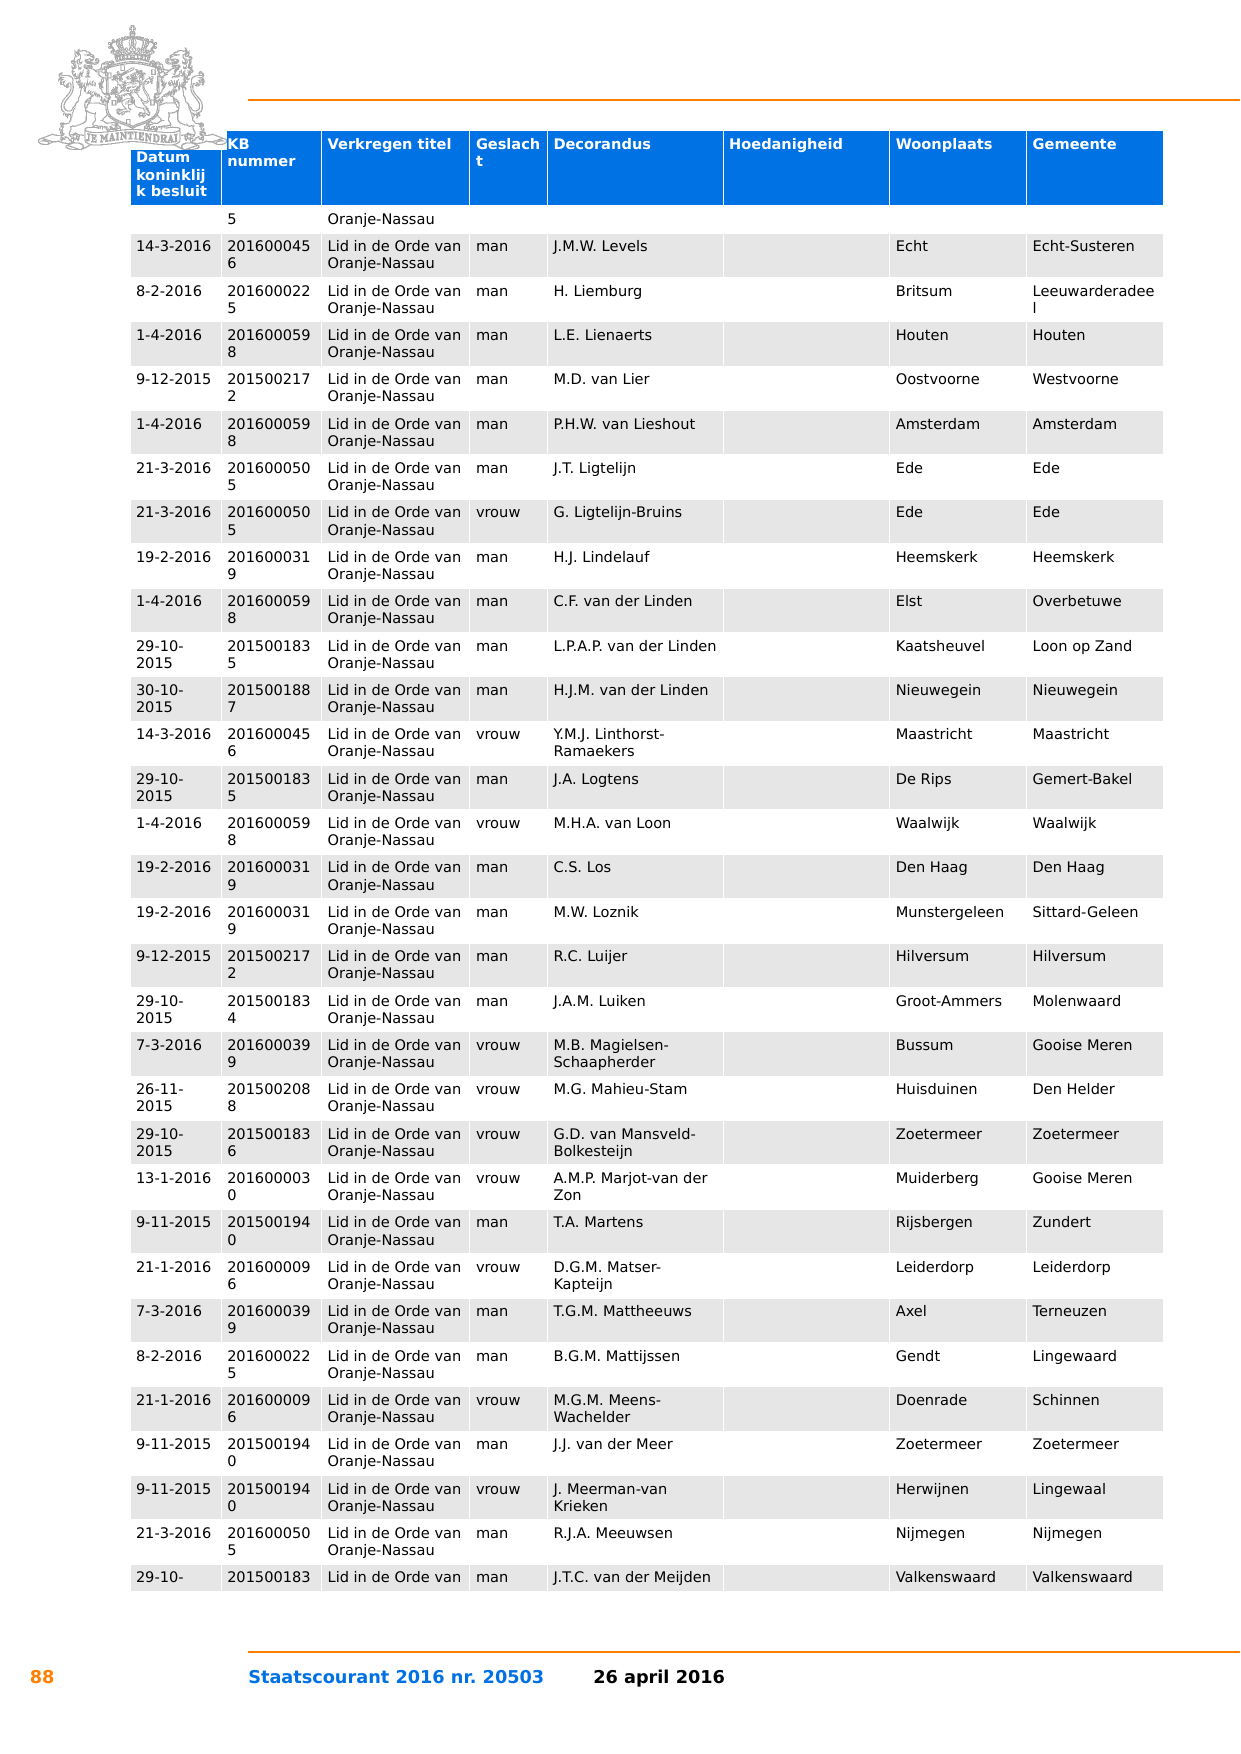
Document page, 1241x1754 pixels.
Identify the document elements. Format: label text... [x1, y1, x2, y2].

table_cell J.M.W. Levels [548, 234, 723, 277]
table_cell Amsterdam [890, 411, 1026, 454]
table_cell 2016000399 [222, 1299, 321, 1342]
table_cell Munstergeleen [890, 899, 1026, 942]
table_cell Lid in de Orde van Oranje-Nassau [322, 322, 469, 366]
table_cell Leiderdorp [1027, 1254, 1163, 1297]
table_cell 2016000598 [222, 322, 321, 366]
table_cell Houten [1027, 322, 1163, 366]
table_cell man [470, 1210, 547, 1253]
table_cell Oostvoorne [890, 367, 1026, 410]
table_cell [131, 206, 221, 232]
table_cell Houten [890, 322, 1026, 366]
table_cell man [470, 278, 547, 321]
table_cell 1-4-2016 [131, 322, 221, 366]
table_cell Ede [1027, 455, 1163, 499]
table_cell [724, 322, 889, 366]
table_cell G. Ligtelijn-Bruins [548, 500, 723, 543]
table_cell Heemskerk [890, 544, 1026, 587]
table_cell Herwijnen [890, 1476, 1026, 1519]
table_cell 2016000456 [222, 722, 321, 765]
table_cell [724, 455, 889, 499]
table_cell T.G.M. Mattheeuws [548, 1299, 723, 1342]
table_cell [1027, 206, 1163, 232]
table_cell J.A.M. Luiken [548, 988, 723, 1031]
table_cell man [470, 766, 547, 809]
table_cell T.A. Martens [548, 1210, 723, 1253]
table_cell Den Haag [890, 855, 1026, 898]
table_cell 29-10-2015 [131, 766, 221, 809]
table_cell [724, 1077, 889, 1120]
table_cell [724, 544, 889, 587]
table_cell 2016000096 [222, 1254, 321, 1297]
table_cell Lid in de Orde van Oranje-Nassau [322, 455, 469, 499]
table_cell [724, 1032, 889, 1076]
table_cell 2015001887 [222, 677, 321, 721]
table_cell 21-3-2016 [131, 500, 221, 543]
table_cell R.J.A. Meeuwsen [548, 1520, 723, 1564]
table_cell P.H.W. van Lieshout [548, 411, 723, 454]
table_cell man [470, 455, 547, 499]
table_cell [724, 278, 889, 321]
table_cell [724, 411, 889, 454]
table_cell J.A. Logtens [548, 766, 723, 809]
table_cell [724, 206, 889, 232]
table_cell Gendt [890, 1343, 1026, 1386]
table_cell 2016000505 [222, 500, 321, 543]
table_cell [724, 1299, 889, 1342]
table_cell Lingewaard [1027, 1343, 1163, 1386]
table_cell Lid in de Orde van Oranje-Nassau [322, 677, 469, 721]
table_cell Lid in de Orde van Oranje-Nassau [322, 766, 469, 809]
table_cell Heemskerk [1027, 544, 1163, 587]
table_cell man [470, 988, 547, 1031]
table_cell man [470, 1520, 547, 1564]
table_cell Britsum [890, 278, 1026, 321]
table_cell 21-1-2016 [131, 1254, 221, 1297]
table_cell 5 [222, 206, 321, 232]
table_cell Terneuzen [1027, 1299, 1163, 1342]
table_cell L.P.A.P. van der Linden [548, 633, 723, 676]
table_cell Zoetermeer [1027, 1432, 1163, 1475]
table_cell J.T.C. van der Meijden [548, 1565, 723, 1591]
table_cell [724, 722, 889, 765]
table_cell Schinnen [1027, 1387, 1163, 1431]
table_cell Rijsbergen [890, 1210, 1026, 1253]
table_cell Lid in de Orde van Oranje-Nassau [322, 234, 469, 277]
table_cell Lid in de Orde van Oranje-Nassau [322, 1387, 469, 1431]
table_cell Gooise Meren [1027, 1032, 1163, 1076]
table_cell [724, 1165, 889, 1209]
table_cell man [470, 1343, 547, 1386]
table_cell [724, 1565, 889, 1591]
table_cell 2016000505 [222, 1520, 321, 1564]
table_cell 2015001940 [222, 1432, 321, 1475]
table_cell Maastricht [1027, 722, 1163, 765]
table_cell Lid in de Orde van Oranje-Nassau [322, 944, 469, 987]
table_cell vrouw [470, 1121, 547, 1164]
table_cell 19-2-2016 [131, 544, 221, 587]
table_cell H.J.M. van der Linden [548, 677, 723, 721]
table_cell 13-1-2016 [131, 1165, 221, 1209]
table_cell Lid in de Orde van Oranje-Nassau [322, 988, 469, 1031]
table_cell 1-4-2016 [131, 411, 221, 454]
table_cell 2016000598 [222, 589, 321, 632]
table_cell 9-11-2015 [131, 1476, 221, 1519]
table_cell H.J. Lindelauf [548, 544, 723, 587]
table_cell 9-11-2015 [131, 1210, 221, 1253]
table_cell [724, 1476, 889, 1519]
table_cell G.D. van Mansveld-Bolkesteijn [548, 1121, 723, 1164]
table_header Datum koninklijk besluit [131, 150, 221, 205]
table_cell A.M.P. Marjot-van der Zon [548, 1165, 723, 1209]
table_cell [724, 1387, 889, 1431]
table_cell vrouw [470, 1254, 547, 1297]
table_cell 2015001940 [222, 1210, 321, 1253]
table_cell 9-12-2015 [131, 944, 221, 987]
table_cell man [470, 1299, 547, 1342]
table_cell Nieuwegein [890, 677, 1026, 721]
table_cell Nijmegen [1027, 1520, 1163, 1564]
table_cell Muiderberg [890, 1165, 1026, 1209]
table_cell [724, 766, 889, 809]
table_cell [724, 988, 889, 1031]
table_cell 29-10- [131, 1565, 221, 1591]
table_cell Lid in de Orde van Oranje-Nassau [322, 1343, 469, 1386]
table_cell B.G.M. Mattijssen [548, 1343, 723, 1386]
table_cell Ede [890, 500, 1026, 543]
table_cell Lid in de Orde van Oranje-Nassau [322, 1254, 469, 1297]
table_cell Lid in de Orde van Oranje-Nassau [322, 1210, 469, 1253]
table_cell M.B. Magielsen-Schaapherder [548, 1032, 723, 1076]
table_cell Lid in de Orde van Oranje-Nassau [322, 810, 469, 854]
table_cell [724, 1210, 889, 1253]
table_cell Gooise Meren [1027, 1165, 1163, 1209]
table_cell 19-2-2016 [131, 899, 221, 942]
table_cell Leeuwarderadeel [1027, 278, 1163, 321]
table_cell [724, 1432, 889, 1475]
table_cell 8-2-2016 [131, 1343, 221, 1386]
table_cell Nieuwegein [1027, 677, 1163, 721]
table_cell 2016000030 [222, 1165, 321, 1209]
table_cell Lid in de Orde van Oranje-Nassau [322, 278, 469, 321]
table_cell Lid in de Orde van Oranje-Nassau [322, 367, 469, 410]
table_cell J.J. van der Meer [548, 1432, 723, 1475]
table_cell 2016000456 [222, 234, 321, 277]
table_cell [724, 855, 889, 898]
table_cell 7-3-2016 [131, 1032, 221, 1076]
table_cell M.G.M. Meens-Wachelder [548, 1387, 723, 1431]
table_cell 2016000598 [222, 411, 321, 454]
table_cell 30-10-2015 [131, 677, 221, 721]
table_cell [724, 367, 889, 410]
table_cell 29-10-2015 [131, 633, 221, 676]
table_cell Westvoorne [1027, 367, 1163, 410]
table_cell Den Helder [1027, 1077, 1163, 1120]
table_cell 26-11-2015 [131, 1077, 221, 1120]
table_cell man [470, 633, 547, 676]
table_cell [724, 1254, 889, 1297]
table_cell vrouw [470, 1387, 547, 1431]
table_cell Loon op Zand [1027, 633, 1163, 676]
table_cell [724, 810, 889, 854]
table_cell 29-10-2015 [131, 1121, 221, 1164]
table_cell man [470, 411, 547, 454]
table_cell Ede [890, 455, 1026, 499]
table_cell vrouw [470, 810, 547, 854]
table_cell [724, 677, 889, 721]
table_cell 9-12-2015 [131, 367, 221, 410]
table_cell Waalwijk [890, 810, 1026, 854]
table_cell 1-4-2016 [131, 810, 221, 854]
table_cell Molenwaard [1027, 988, 1163, 1031]
table_cell Echt-Susteren [1027, 234, 1163, 277]
table_cell L.E. Lienaerts [548, 322, 723, 366]
table_cell Sittard-Geleen [1027, 899, 1163, 942]
table_cell Lid in de Orde van [322, 1565, 469, 1591]
table_cell R.C. Luijer [548, 944, 723, 987]
table_cell man [470, 677, 547, 721]
table_cell man [470, 1565, 547, 1591]
table_header KB nummer [222, 131, 321, 205]
table_cell 2016000225 [222, 1343, 321, 1386]
table_cell 9-11-2015 [131, 1432, 221, 1475]
table_cell M.D. van Lier [548, 367, 723, 410]
table_cell Nijmegen [890, 1520, 1026, 1564]
table_cell 2016000319 [222, 899, 321, 942]
table_cell [724, 1121, 889, 1164]
table_cell 2016000225 [222, 278, 321, 321]
table_cell Amsterdam [1027, 411, 1163, 454]
table_cell Hilversum [890, 944, 1026, 987]
table_cell vrouw [470, 500, 547, 543]
table_cell 2015001834 [222, 988, 321, 1031]
table_cell vrouw [470, 1476, 547, 1519]
table_cell 201500183 [222, 1565, 321, 1591]
table_cell man [470, 855, 547, 898]
table_cell Lid in de Orde van Oranje-Nassau [322, 1299, 469, 1342]
table_cell 2015002172 [222, 944, 321, 987]
table_cell Lid in de Orde van Oranje-Nassau [322, 500, 469, 543]
table_cell Valkenswaard [1027, 1565, 1163, 1591]
table_cell man [470, 1432, 547, 1475]
table_cell Y.M.J. Linthorst-Ramaekers [548, 722, 723, 765]
table_cell M.W. Loznik [548, 899, 723, 942]
table_cell Zoetermeer [1027, 1121, 1163, 1164]
table_cell Lid in de Orde van Oranje-Nassau [322, 1165, 469, 1209]
table_cell 2016000399 [222, 1032, 321, 1076]
table_cell vrouw [470, 1032, 547, 1076]
table_cell Lid in de Orde van Oranje-Nassau [322, 1476, 469, 1519]
table_cell Lid in de Orde van Oranje-Nassau [322, 1077, 469, 1120]
table_cell 2015001940 [222, 1476, 321, 1519]
table_cell 2016000319 [222, 855, 321, 898]
table_cell Axel [890, 1299, 1026, 1342]
table_cell [548, 206, 723, 232]
table_cell Zundert [1027, 1210, 1163, 1253]
table_header Geslacht [470, 131, 547, 205]
table_cell Doenrade [890, 1387, 1026, 1431]
table_cell man [470, 234, 547, 277]
table_header Hoedanigheid [724, 131, 889, 205]
table_cell C.S. Los [548, 855, 723, 898]
table_cell Lid in de Orde van Oranje-Nassau [322, 899, 469, 942]
table_cell Leiderdorp [890, 1254, 1026, 1297]
table_cell Lid in de Orde van Oranje-Nassau [322, 1121, 469, 1164]
table_cell man [470, 899, 547, 942]
table_cell man [470, 944, 547, 987]
table_cell M.H.A. van Loon [548, 810, 723, 854]
table_cell 1-4-2016 [131, 589, 221, 632]
table_cell Groot-Ammers [890, 988, 1026, 1031]
table_cell vrouw [470, 1077, 547, 1120]
table_cell Waalwijk [1027, 810, 1163, 854]
table_cell man [470, 589, 547, 632]
table_cell [724, 1343, 889, 1386]
table_cell 2015001835 [222, 633, 321, 676]
table_cell De Rips [890, 766, 1026, 809]
table_cell Hilversum [1027, 944, 1163, 987]
table_cell D.G.M. Matser-Kapteijn [548, 1254, 723, 1297]
table_cell Zoetermeer [890, 1432, 1026, 1475]
table_cell Lid in de Orde van Oranje-Nassau [322, 1032, 469, 1076]
table_cell Lid in de Orde van Oranje-Nassau [322, 722, 469, 765]
table_cell Lid in de Orde van Oranje-Nassau [322, 1520, 469, 1564]
table_cell 2016000096 [222, 1387, 321, 1431]
table_cell [724, 899, 889, 942]
table_cell Lingewaal [1027, 1476, 1163, 1519]
table_cell man [470, 544, 547, 587]
table_cell vrouw [470, 1165, 547, 1209]
table_cell Lid in de Orde van Oranje-Nassau [322, 544, 469, 587]
table_cell 29-10-2015 [131, 988, 221, 1031]
table_cell H. Liemburg [548, 278, 723, 321]
table_header Woonplaats [890, 131, 1026, 205]
table_cell Lid in de Orde van Oranje-Nassau [322, 633, 469, 676]
table_cell Lid in de Orde van Oranje-Nassau [322, 411, 469, 454]
table_cell 21-1-2016 [131, 1387, 221, 1431]
table_cell Lid in de Orde van Oranje-Nassau [322, 1432, 469, 1475]
table_cell Maastricht [890, 722, 1026, 765]
table_cell 14-3-2016 [131, 722, 221, 765]
table_cell 7-3-2016 [131, 1299, 221, 1342]
table_cell [724, 500, 889, 543]
table_cell man [470, 367, 547, 410]
table_cell 2015001836 [222, 1121, 321, 1164]
table_cell Zoetermeer [890, 1121, 1026, 1164]
table_header Decorandus [548, 131, 723, 205]
table_cell C.F. van der Linden [548, 589, 723, 632]
table_cell vrouw [470, 722, 547, 765]
table_cell Gemert-Bakel [1027, 766, 1163, 809]
table_cell 2016000319 [222, 544, 321, 587]
table_cell Bussum [890, 1032, 1026, 1076]
table_cell Kaatsheuvel [890, 633, 1026, 676]
table_cell 2016000598 [222, 810, 321, 854]
table_cell 2015002172 [222, 367, 321, 410]
table_cell Den Haag [1027, 855, 1163, 898]
table_cell Ede [1027, 500, 1163, 543]
table_header Gemeente [1027, 131, 1163, 205]
table_cell 21-3-2016 [131, 455, 221, 499]
table_cell 2016000505 [222, 455, 321, 499]
table_cell Overbetuwe [1027, 589, 1163, 632]
table_cell J.T. Ligtelijn [548, 455, 723, 499]
table_cell 8-2-2016 [131, 278, 221, 321]
table_cell [470, 206, 547, 232]
table_cell J. Meerman-van Krieken [548, 1476, 723, 1519]
table_header Verkregen titel [322, 131, 469, 205]
table_cell M.G. Mahieu-Stam [548, 1077, 723, 1120]
table_cell [724, 589, 889, 632]
table_cell Elst [890, 589, 1026, 632]
table_cell [724, 234, 889, 277]
table_cell Lid in de Orde van Oranje-Nassau [322, 855, 469, 898]
table_cell 2015001835 [222, 766, 321, 809]
picture [38, 25, 227, 150]
table_cell man [470, 322, 547, 366]
table_cell Echt [890, 234, 1026, 277]
table_cell Valkenswaard [890, 1565, 1026, 1591]
table_cell 19-2-2016 [131, 855, 221, 898]
table_cell [890, 206, 1026, 232]
table_cell [724, 1520, 889, 1564]
table_cell [724, 944, 889, 987]
table_cell 21-3-2016 [131, 1520, 221, 1564]
table_cell Lid in de Orde van Oranje-Nassau [322, 589, 469, 632]
table_cell 2015002088 [222, 1077, 321, 1120]
table_cell Huisduinen [890, 1077, 1026, 1120]
table_cell 14-3-2016 [131, 234, 221, 277]
table_cell [724, 633, 889, 676]
table_cell Oranje-Nassau [322, 206, 469, 232]
